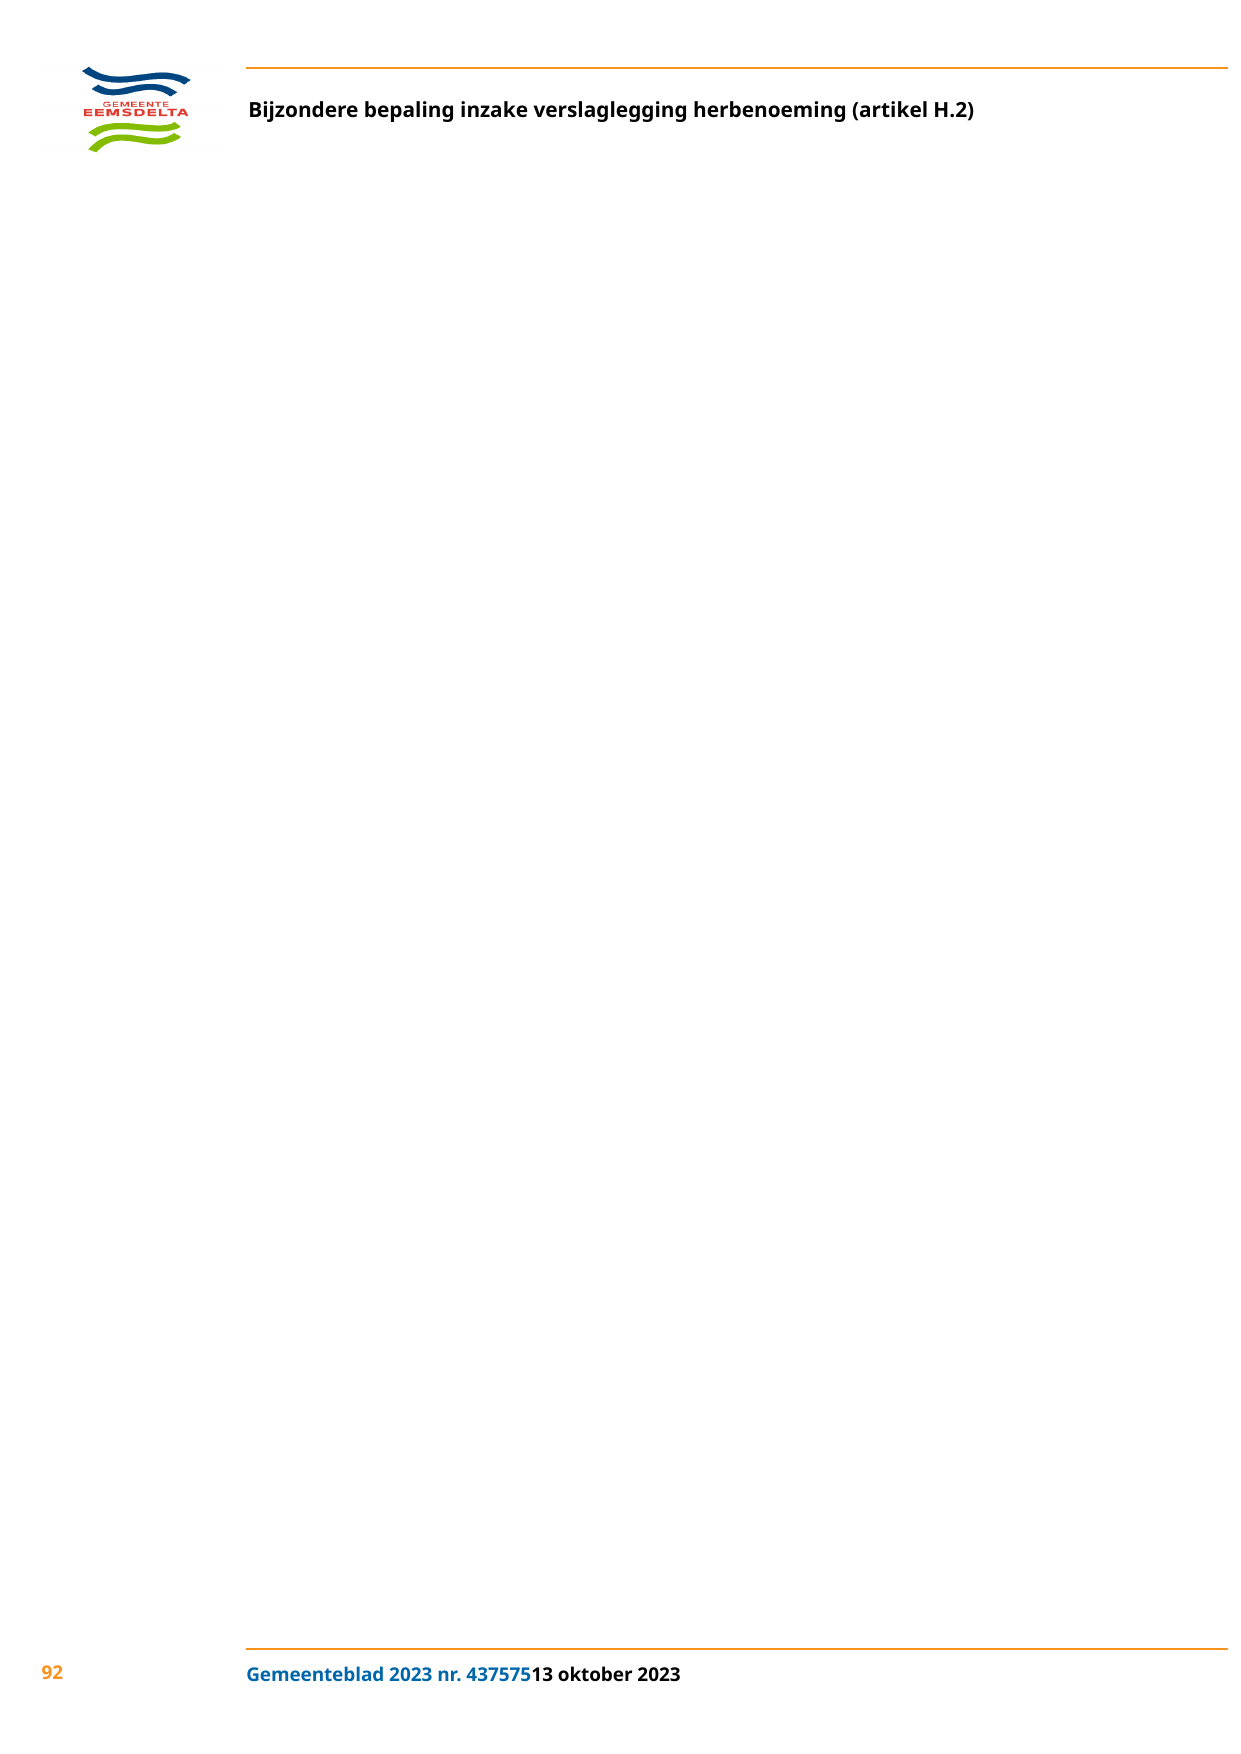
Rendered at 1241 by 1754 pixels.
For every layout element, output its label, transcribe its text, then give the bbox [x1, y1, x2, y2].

picture [41, 47, 231, 172]
text Bijzondere bepaling inzake verslaglegging herbenoeming (artikel H.2) [248, 95, 1152, 123]
